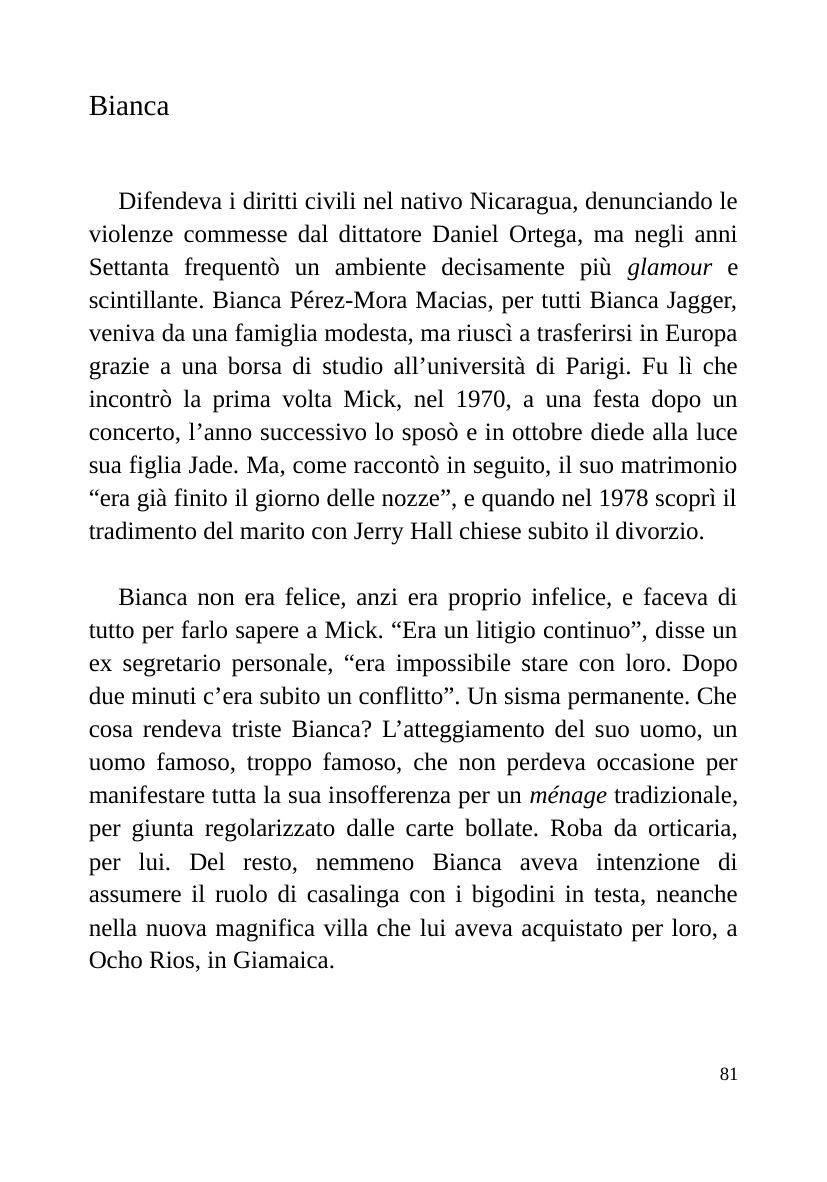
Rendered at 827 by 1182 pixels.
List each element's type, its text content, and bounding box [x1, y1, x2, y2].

text Bianca non era felice, anzi era proprio infelice, e faceva di tutto per farlo sapere a Mick. “Era un litigio continuo”, disse un ex segretario personale, “era impossibile stare con loro. Dopo due minuti c’era subito un conflitto”. Un sisma permanente. Che cosa rendeva triste Bianca? L’atteggiamento del suo uomo, un uomo famoso, troppo famoso, che non perdeva occasione per manifestare tutta la sua insofferenza per un ménage tradizionale, per giunta regolarizzato dalle carte bollate. Roba da orticaria, per lui. Del resto, nemmeno Bianca aveva intenzione di assumere il ruolo di casalinga con i bigodini in testa, neanche nella nuova magnifica villa che lui aveva acquistato per loro, a Ocho Rios, in Giamaica. [88, 582, 738, 974]
text Difendeva i diritti civili nel nativo Nicaragua, denunciando le violenze commesse dal dittatore Daniel Ortega, ma negli anni Settanta frequentò un ambiente decisamente più glamour e scintillante. Bianca Pérez-Mora Macias, per tutti Bianca Jagger, veniva da una famiglia modesta, ma riuscì a trasferirsi in Europa grazie a una borsa di studio all’università di Parigi. Fu lì che incontrò la prima volta Mick, nel 1970, a una festa dopo un concerto, l’anno successivo lo sposò e in ottobre diede alla luce sua figlia Jade. Ma, come raccontò in seguito, il suo matrimonio “era già finito il giorno delle nozze”, e quando nel 1978 scoprì il tradimento del marito con Jerry Hall chiese subito il divorzio. [88, 186, 738, 545]
text Bianca [88, 88, 738, 122]
